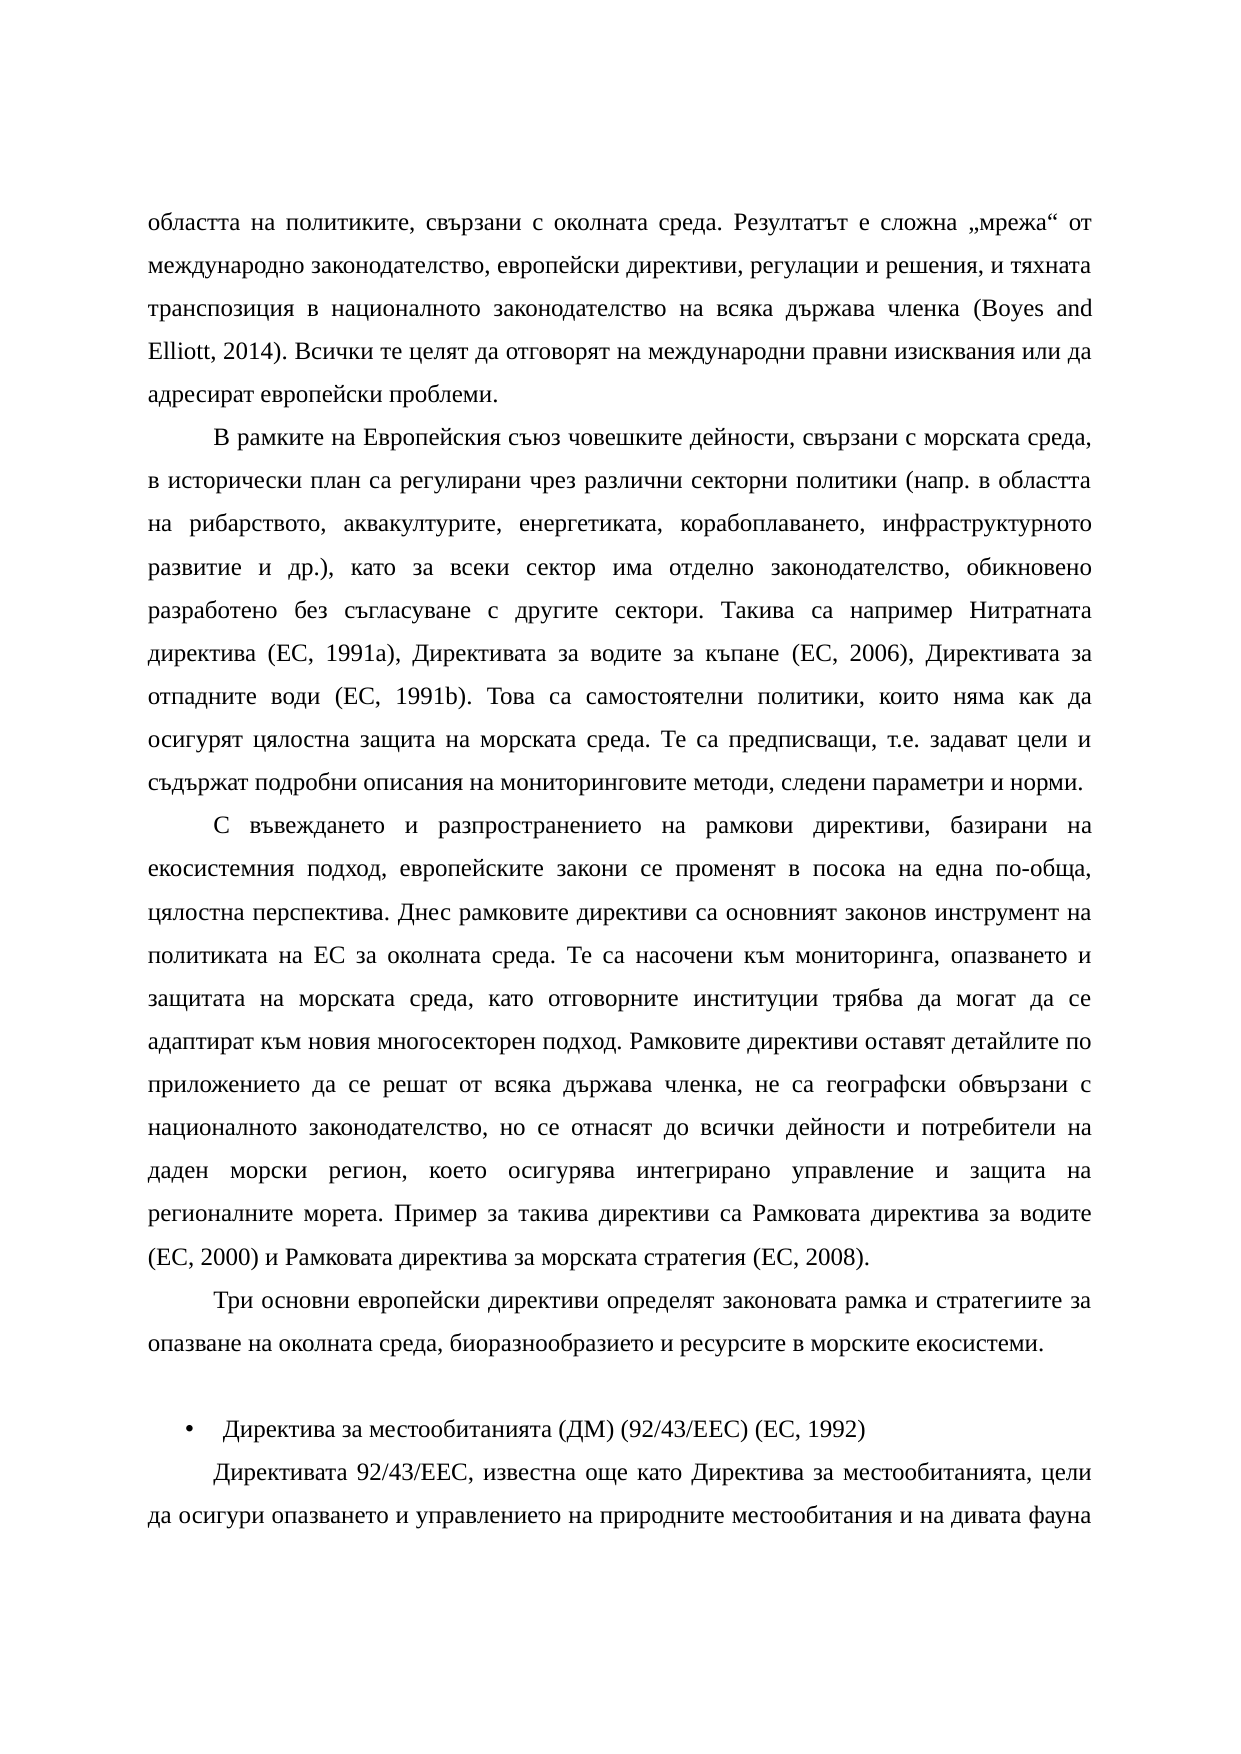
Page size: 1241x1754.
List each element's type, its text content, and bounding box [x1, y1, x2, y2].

text С въвеждането и разпространението на рамкови директиви, базирани на екосистемния подход, европейските закони се променят в посока на една по-обща, цялостна перспектива. Днес рамковите директиви са основният законов инструмент на политиката на ЕС за околната среда. Те са насочени към мониторинга, опазването и защитата на морската среда, като отговорните институции трябва да могат да се адаптират към новия многосекторен подход. Рамковите директиви оставят детайлите по приложението да се решат от всяка държава членка, не са географски обвързани с националното законодателство, но се отнасят до всички дейности и потребители на даден морски регион, което осигурява интегрирано управление и защита на регионалните морета. Пример за такива директиви са Рамковата директива за водите (EC, 2000) и Рамковата директива за морската стратегия (EC, 2008). [148, 810, 1093, 1270]
text Три основни европейски директиви определят законовата рамка и стратегиите за опазване на околната среда, биоразнообразието и ресурсите в морските екосистеми. [148, 1285, 1093, 1357]
text В рамките на Европейския съюз човешките дейности, свързани с морската среда, в исторически план са регулирани чрез различни секторни политики (напр. в областта на рибарството, аквакултурите, енергетиката, корабоплаването, инфраструктурното развитие и др.), като за всеки сектор има отделно законодателство, обикновено разработено без съгласуване с другите сектори. Такива са например Нитратната директива (EC, 1991a), Директивата за водите за къпане (EC, 2006), Директивата за отпадните води (EC, 1991b). Това са самостоятелни политики, които няма как да осигурят цялостна защита на морската среда. Те са предписващи, т.е. задават цели и съдържат подробни описания на мониторинговите методи, следени параметри и норми. [148, 422, 1093, 796]
list Директива за местообитанията (ДМ) (92/43/EEC) (EC, 1992) [185, 1414, 1093, 1443]
text областта на политиките, свързани с околната среда. Резултатът е сложна „мрежа“ от международно законодателство, европейски директиви, регулации и решения, и тяхната транспозиция в националното законодателство на всяка държава членка (Boyes and Elliott, 2014). Всички те целят да отговорят на международни правни изисквания или да адресират европейски проблеми. [148, 207, 1093, 408]
text Директивата 92/43/EEC, известна още като Директива за местообитанията, цели да осигури опазването и управлението на природните местообитания и на дивата фауна [148, 1457, 1093, 1529]
